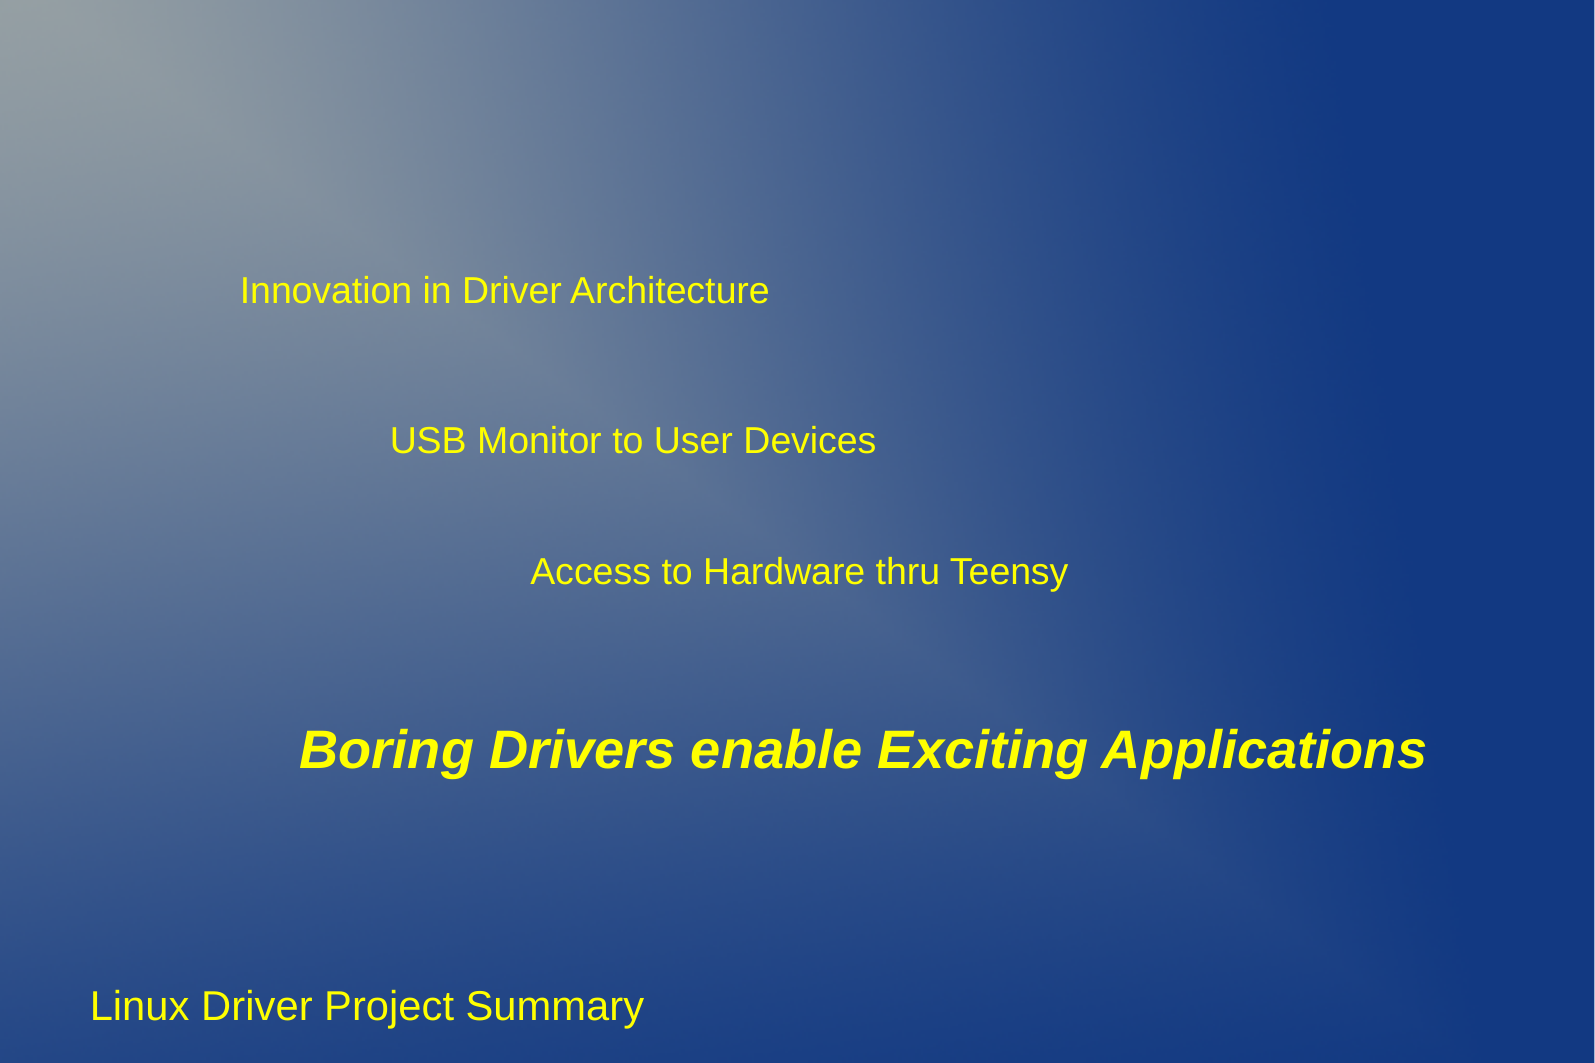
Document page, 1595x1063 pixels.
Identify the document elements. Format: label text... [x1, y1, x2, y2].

text_box Linux Driver Project Summary [75, 975, 659, 1037]
text_box USB Monitor to User Devices [375, 412, 892, 470]
text_box Access to Hardware thru Teensy [515, 543, 1083, 600]
text_box Innovation in Driver Architecture [225, 262, 786, 320]
text_box Boring Drivers enable Exciting Applications [284, 712, 1445, 788]
picture [0, 0, 1595, 1063]
